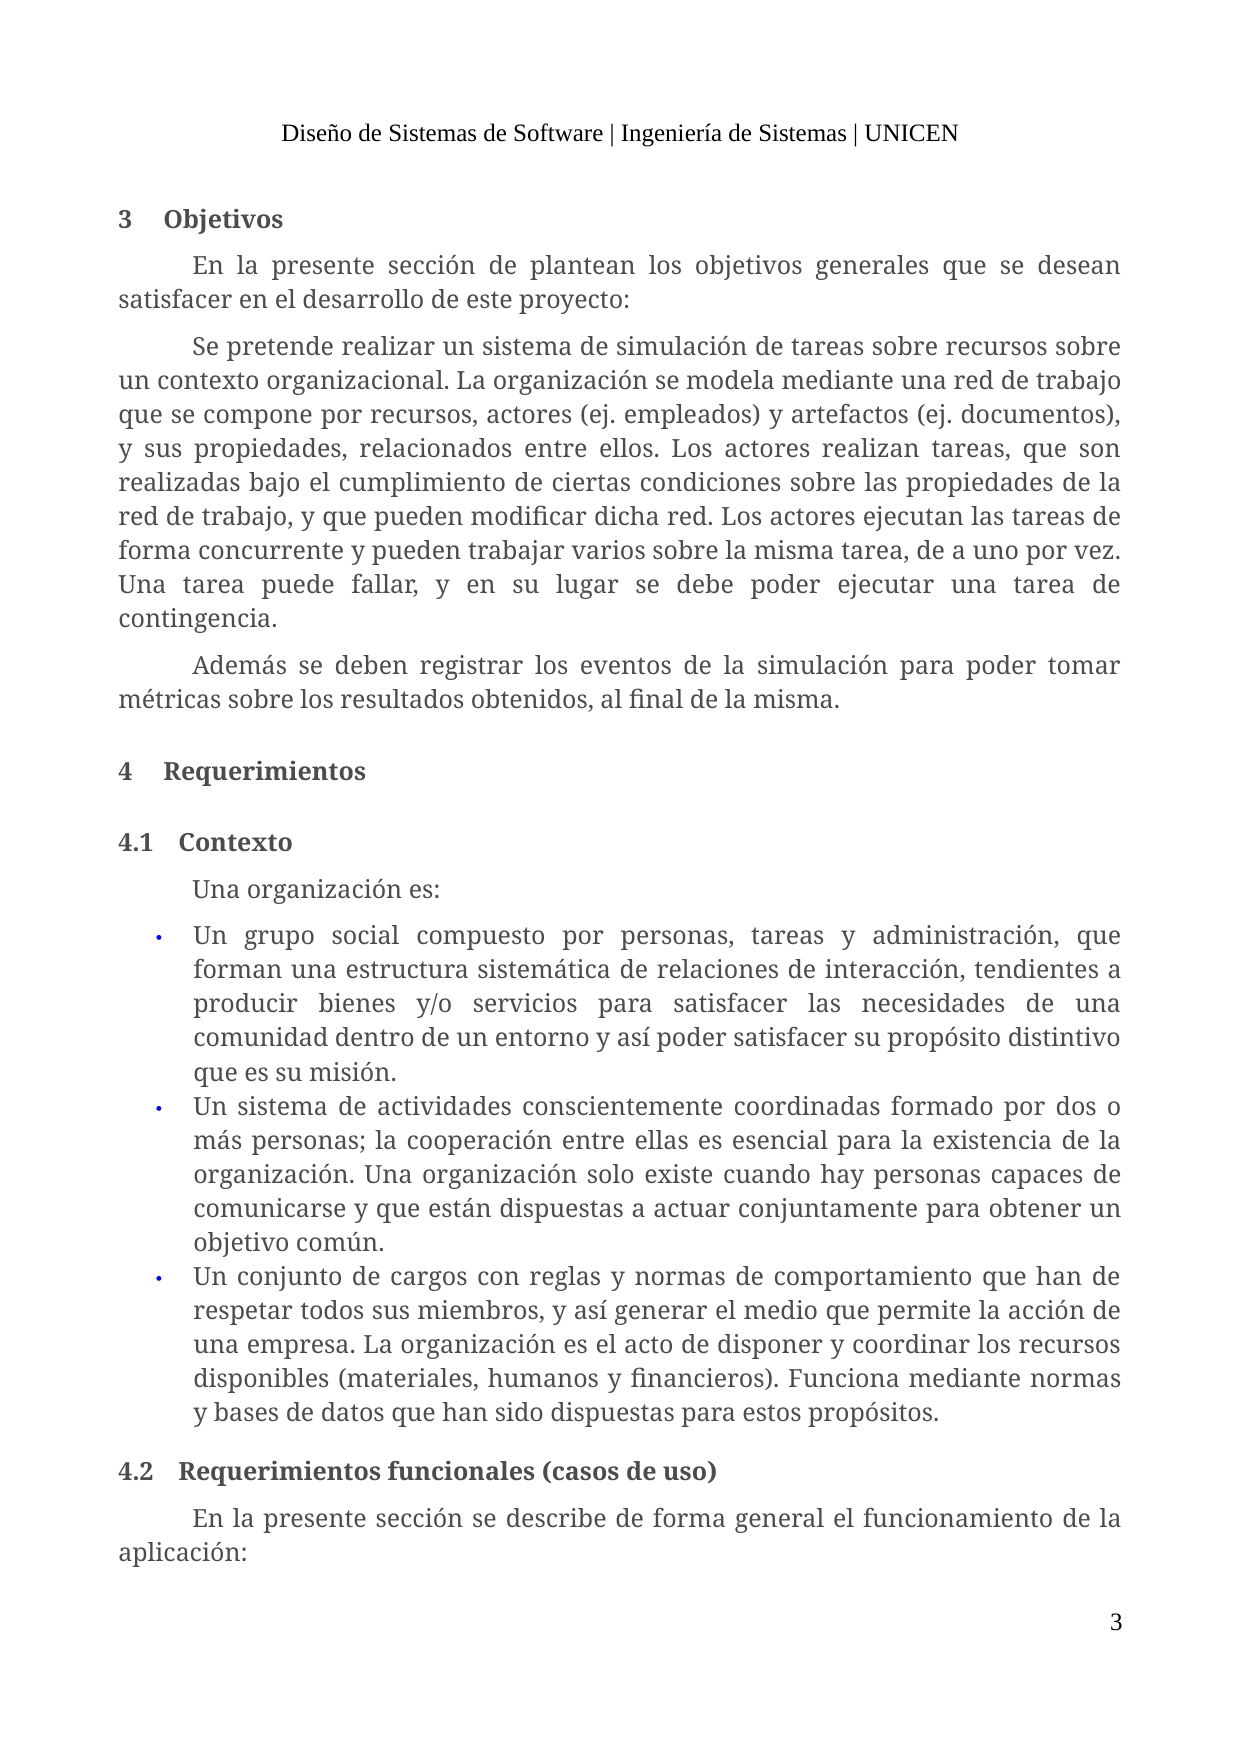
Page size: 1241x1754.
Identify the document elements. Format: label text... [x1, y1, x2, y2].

text En la presente sección de plantean los objetivos generales que se desean satisfacer en el desarrollo de este proyecto: [118, 248, 1122, 316]
text Se pretende realizar un sistema de simulación de tareas sobre recursos sobre un contexto organizacional. La organización se modela mediante una red de trabajo que se compone por recursos, actores (ej. empleados) y artefactos (ej. documentos), y sus propiedades, relacionados entre ellos. Los actores realizan tareas, que son realizadas bajo el cumplimiento de ciertas condiciones sobre las propiedades de la red de trabajo, y que pueden modificar dicha red. Los actores ejecutan las tareas de forma concurrente y pueden trabajar varios sobre la misma tarea, de a uno por vez. Una tarea puede fallar, y en su lugar se debe poder ejecutar una tarea de contingencia. [118, 328, 1122, 635]
text En la presente sección se describe de forma general el funcionamiento de la aplicación: [118, 1500, 1122, 1568]
text Una organización es: [118, 871, 1122, 905]
subtitle Requerimientos [118, 753, 1122, 787]
subtitle Objetivos [118, 201, 1122, 235]
list Un sistema de actividades conscientemente coordinadas formado por dos o más personas; la cooperación entre ellas es esencial para la existencia de la organización. Una organización solo existe cuando hay personas capaces de comunicarse y que están dispuestas a actuar conjuntamente para obtener un objetivo común. [156, 1088, 1122, 1258]
subtitle Contexto [118, 825, 1122, 859]
subtitle Requerimientos funcionales (casos de uso) [118, 1454, 1122, 1488]
list Un conjunto de cargos con reglas y normas de comportamiento que han de respetar todos sus miembros, y así generar el medio que permite la acción de una empresa. La organización es el acto de disponer y coordinar los recursos disponibles (materiales, humanos y financieros). Funciona mediante normas y bases de datos que han sido dispuestas para estos propósitos. [156, 1258, 1122, 1429]
text Además se deben registrar los eventos de la simulación para poder tomar métricas sobre los resultados obtenidos, al final de la misma. [118, 648, 1122, 716]
list Un grupo social compuesto por personas, tareas y administración, que forman una estructura sistemática de relaciones de interacción, tendientes a producir bienes y/o servicios para satisfacer las necesidades de una comunidad dentro de un entorno y así poder satisfacer su propósito distintivo que es su misión. [156, 918, 1122, 1088]
